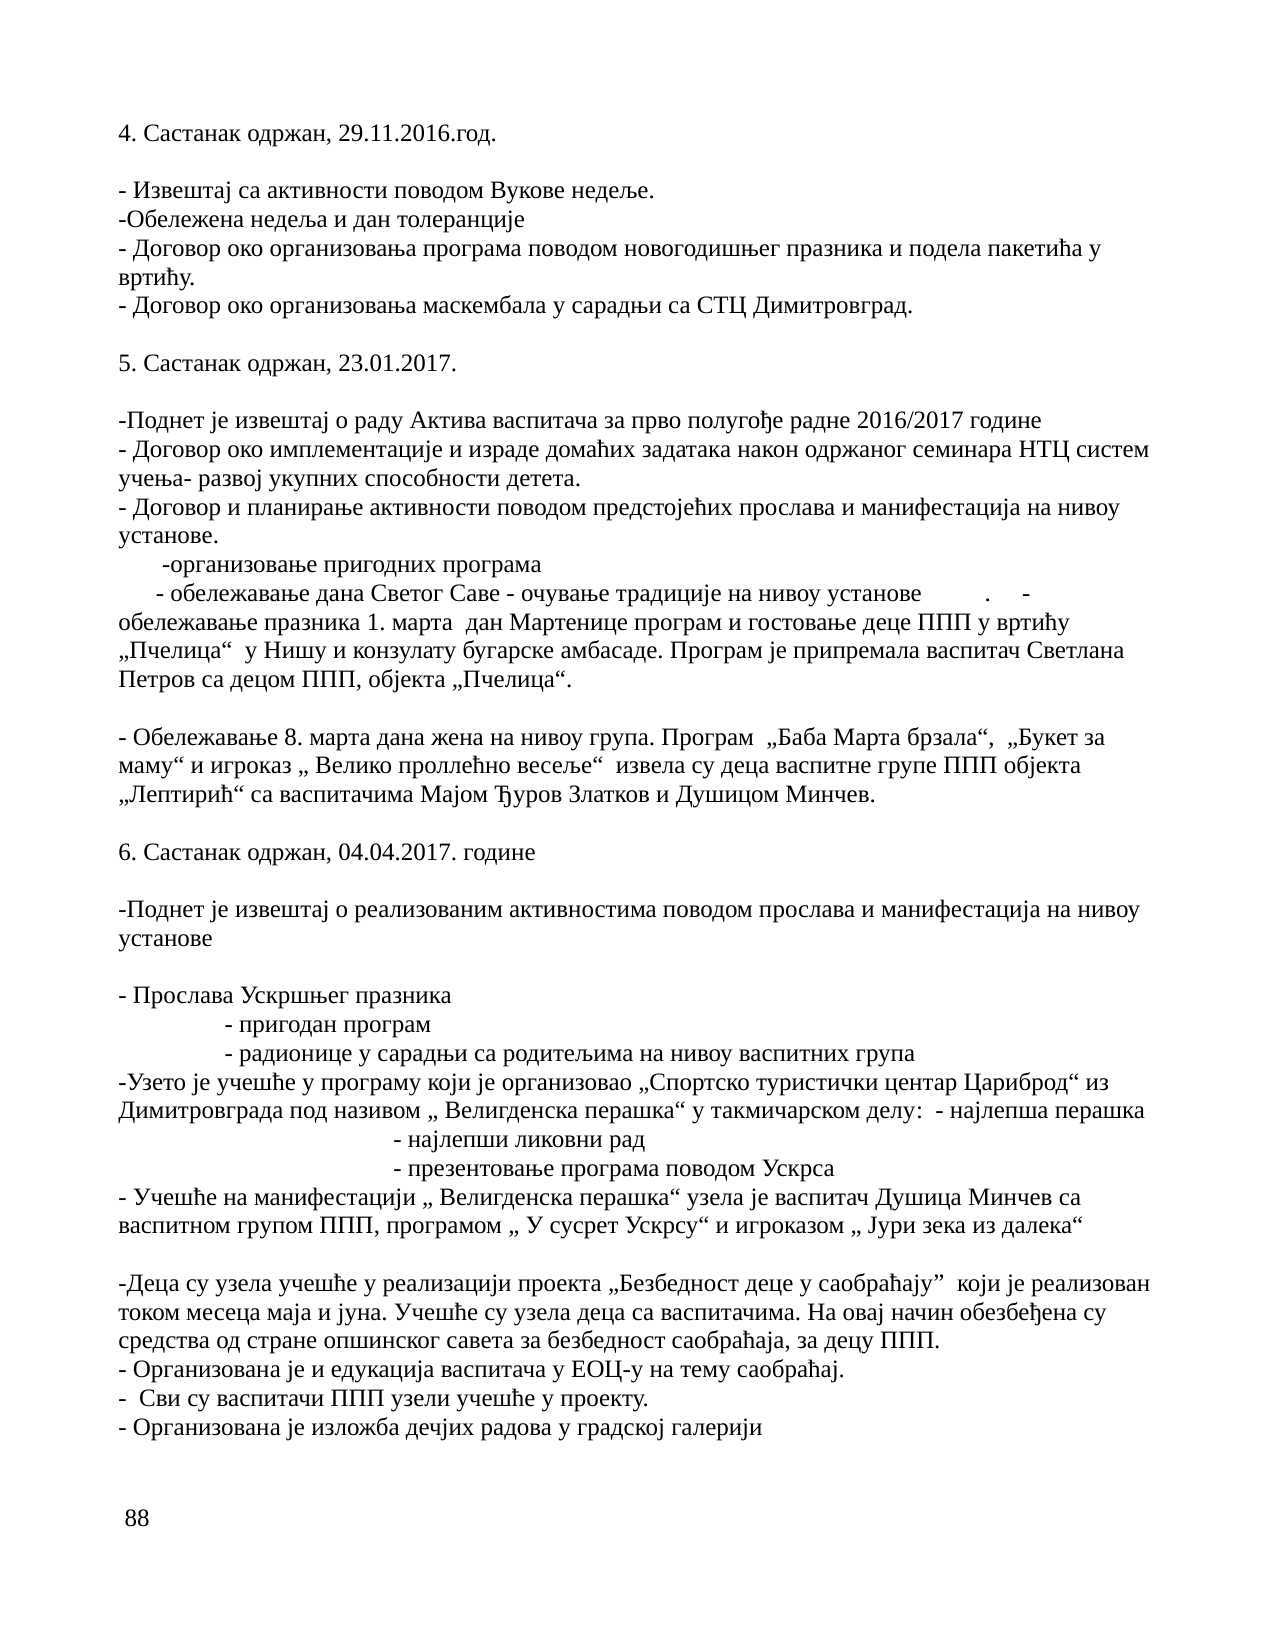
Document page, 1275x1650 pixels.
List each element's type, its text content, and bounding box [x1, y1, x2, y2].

text 6. Састанак одржан, 04.04.2017. године [118, 837, 1157, 866]
text - Организована је и едукација васпитача у ЕОЦ-у на тему саобраћај. [118, 1354, 1157, 1383]
text - Договор и планирање активности поводом предстојећих прослава и манифестација на нивоу установе. [118, 492, 1157, 549]
text -Поднет је извештај о раду Актива васпитача за прво полугође радне 2016/2017 године [118, 406, 1157, 434]
text -Обележена недеља и дан толеранције [118, 204, 1157, 233]
text - презентовање програма поводом Ускрса [118, 1153, 1157, 1182]
text - Учешће на манифестацији „ Велигденска перашка“ узела je васпитач Душица Минчев са васпитном групом ППП, програмом „ У сусрет Ускрсу“ и игроказом „ Јури зека из далека“ [118, 1182, 1157, 1239]
text - Организована је изложба дечјих радова у градској галерији [118, 1412, 1157, 1441]
text - Договор око организовања програма поводом новогодишњег празника и подела пакетића у вртићу. [118, 233, 1157, 291]
text - Прослава Ускршњег празника [118, 981, 1157, 1009]
text 4. Састанак одржан, 29.11.2016.год. [118, 118, 1157, 147]
text - обележавање дана Светог Саве - очување традиције на нивоу установе . -обележавање празника 1. марта дан Мартенице програм и гостовање деце ППП у вртићу „Пчелица“ у Нишу и конзулату бугарске амбасаде. Програм је припремала васпитач Светлана Петров са децом ППП, објекта „Пчелица“. [118, 578, 1157, 693]
text -организовање пригодних програма [118, 549, 1157, 578]
text - Договор око имплементације и израде домаћих задатака након одржаног семинара НТЦ систем учења- развој укупних способности детета. [118, 434, 1157, 492]
text - Договор око организовања маскембала у сарадњи са СТЦ Димитровград. [118, 291, 1157, 319]
text -Деца су узела учешће у реализацији проекта „Безбедност деце у саобраћају” који је реализован током месеца маја и јуна. Учешће су узела деца са васпитачима. На овај начин обезбеђена су средства од стране опшинског савета за безбедност саобраћаја, за децу ППП. [118, 1268, 1157, 1354]
text -Узето je учешће у програму који је организовао „Спортско туристички центар Цариброд“ из Димитровграда под називом „ Велигденска перашка“ у такмичарском делу: - најлепша перашка [118, 1067, 1157, 1124]
text - најлепши ликовни рад [118, 1124, 1157, 1153]
text -Поднет је извештај о реализованим активностима поводом прослава и манифестација на нивоу установе [118, 894, 1157, 952]
text 5. Састанак одржан, 23.01.2017. [118, 348, 1157, 377]
text - Сви су васпитачи ППП узели учешће у проекту. [118, 1383, 1157, 1412]
text - Обележавање 8. марта дана жена на нивоу група. Програм „Баба Марта брзала“, „Букет за маму“ и игроказ „ Велико проллећно весеље“ извела су деца васпитне групе ППП објекта „Лептирић“ са васпитачима Мајом Ђуров Златков и Душицом Минчев. [118, 722, 1157, 808]
text - Извештај са активности поводом Вукове недеље. [118, 176, 1157, 204]
text - радионице у сарадњи са родитељима на нивоу васпитних група [118, 1038, 1157, 1067]
text - пригодан програм [118, 1009, 1157, 1038]
